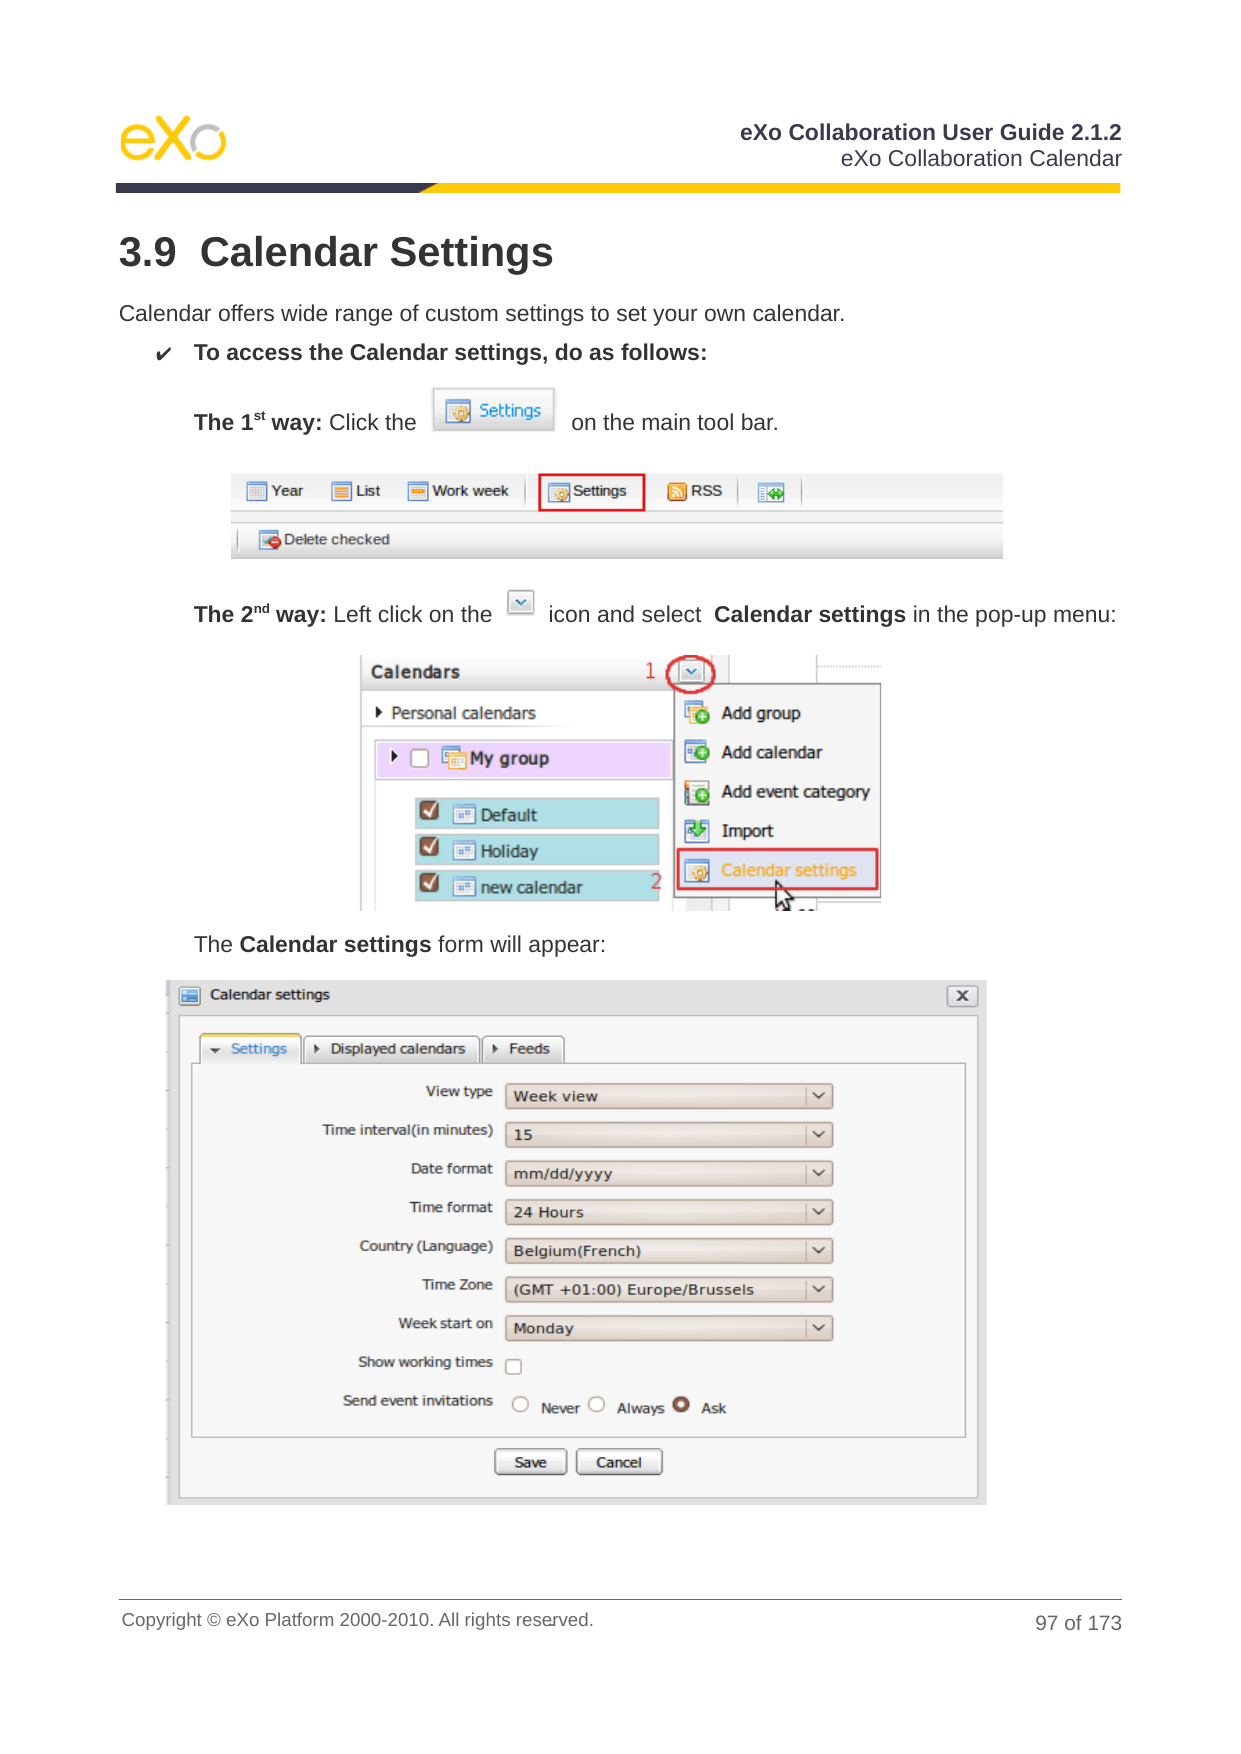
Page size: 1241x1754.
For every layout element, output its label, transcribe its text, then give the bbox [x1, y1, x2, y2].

list The 1st way: Click the on the main tool bar. [156, 378, 1122, 440]
list The Calendar settings form will appear: [156, 641, 1122, 957]
picture [506, 587, 535, 616]
picture [120, 115, 227, 161]
subtitle Calendar Settings [118, 228, 1122, 276]
picture [359, 655, 882, 911]
list To access the Calendar settings, do as follows: [156, 339, 1122, 365]
picture [115, 183, 1121, 193]
picture [430, 386, 558, 433]
picture [165, 980, 987, 1505]
list The 2nd way: Left click on the icon and select Calendar settings in the pop-up menu: [156, 453, 1122, 628]
picture [230, 471, 1004, 559]
text Calendar offers wide range of custom settings to set your own calendar. [118, 299, 1122, 326]
